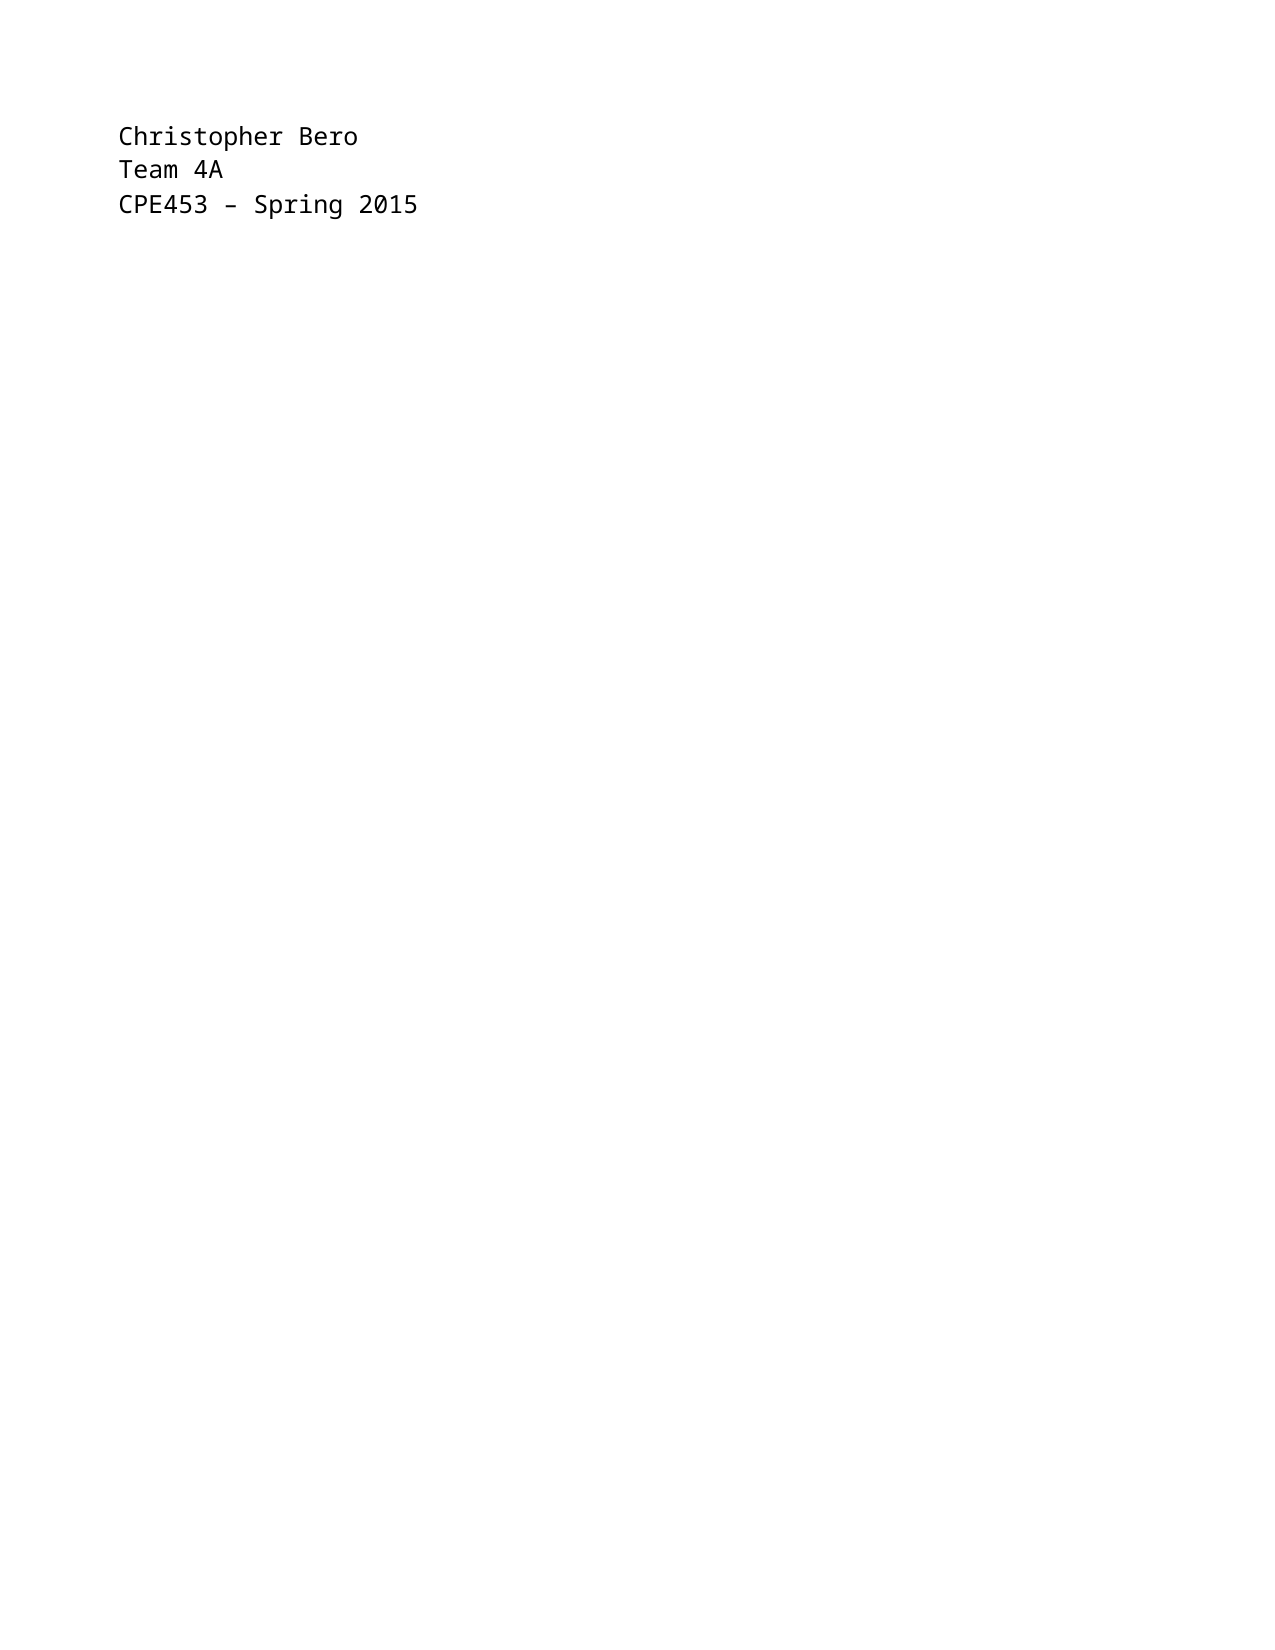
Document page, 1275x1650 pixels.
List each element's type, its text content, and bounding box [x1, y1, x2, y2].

text CPE453 – Spring 2015 [118, 186, 1157, 220]
text Team 4A [118, 152, 1157, 186]
text Christopher Bero [118, 118, 1157, 152]
